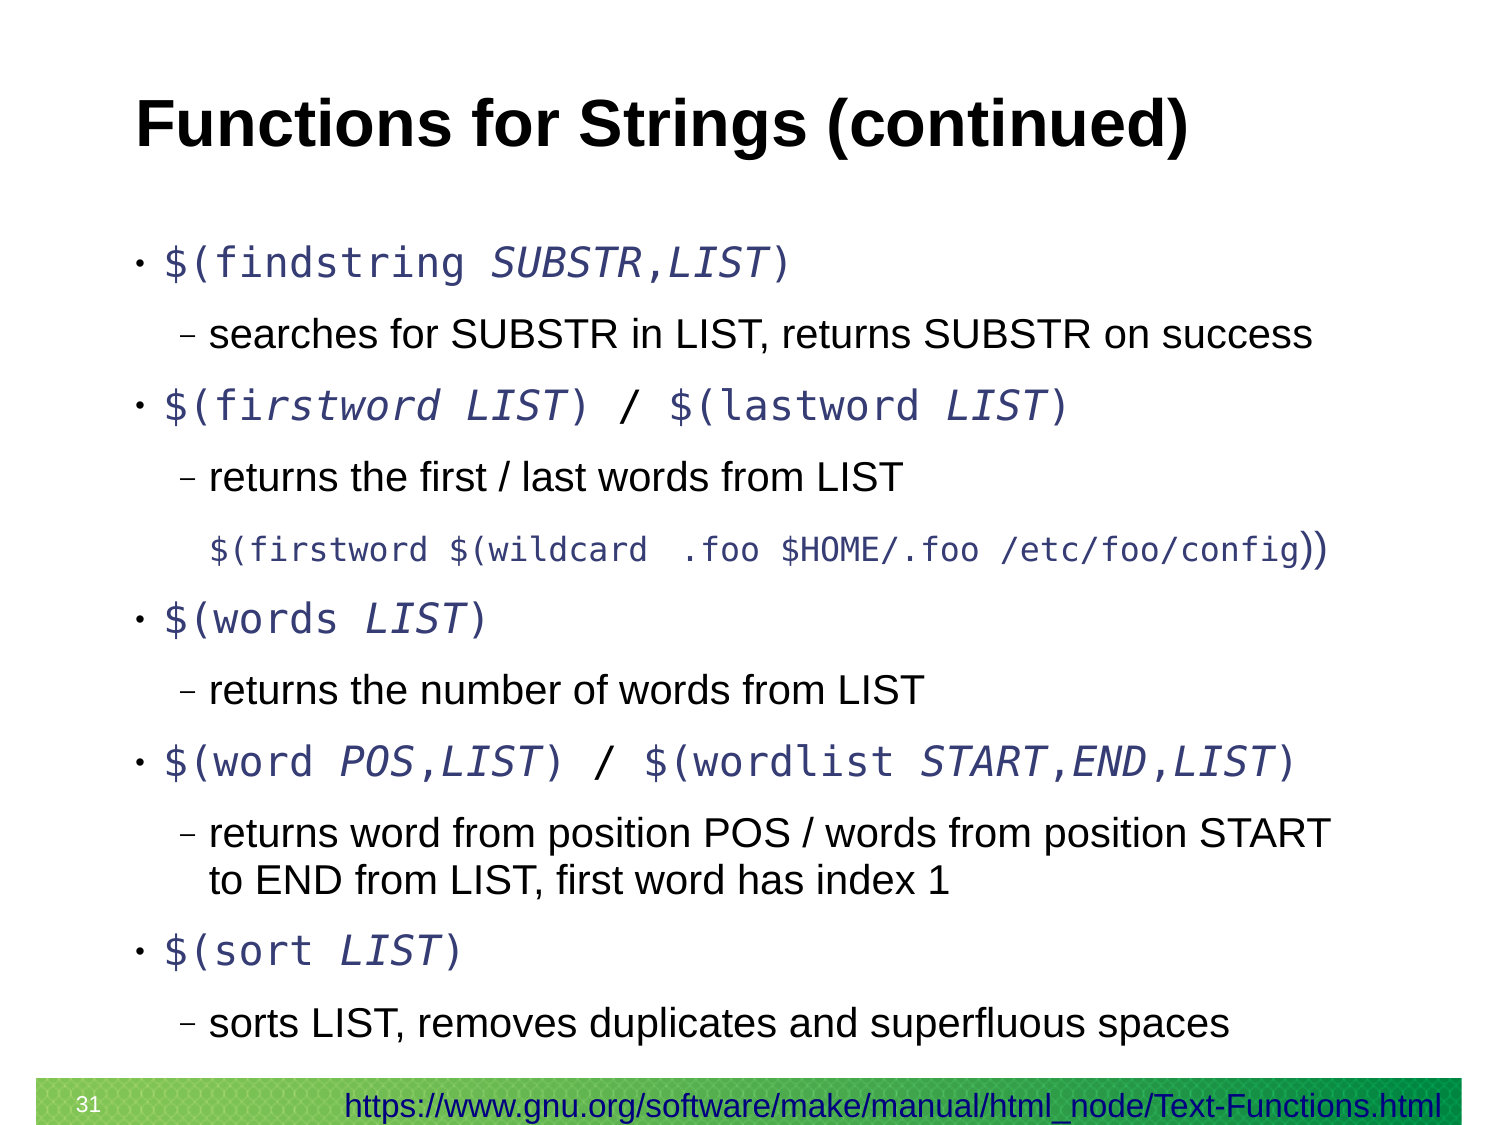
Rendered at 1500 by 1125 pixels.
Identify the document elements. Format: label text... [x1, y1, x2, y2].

title Functions for Strings (continued) [135, 41, 1372, 204]
list $(findstring SUBSTR,LIST) searches for SUBSTR in LIST, returns SUBSTR on success $(firstword LIST) / $(lastword LIST) returns the first / last words from LIST $(firstword $(wildcard .foo $HOME/.foo /etc/foo/config)) $(words LIST) returns the number of words from LIST $(word POS,LIST) / $(wordlist START,END,LIST) returns word from position POS / words from position START to END from LIST, first word has index 1 $(sort LIST) sorts LIST, removes duplicates and superfluous spaces [135, 238, 1372, 982]
picture [36, 1078, 1462, 1125]
text_box https://www.gnu.org/software/make/manual/html_node/Text-Functions.html [329, 1080, 1460, 1125]
